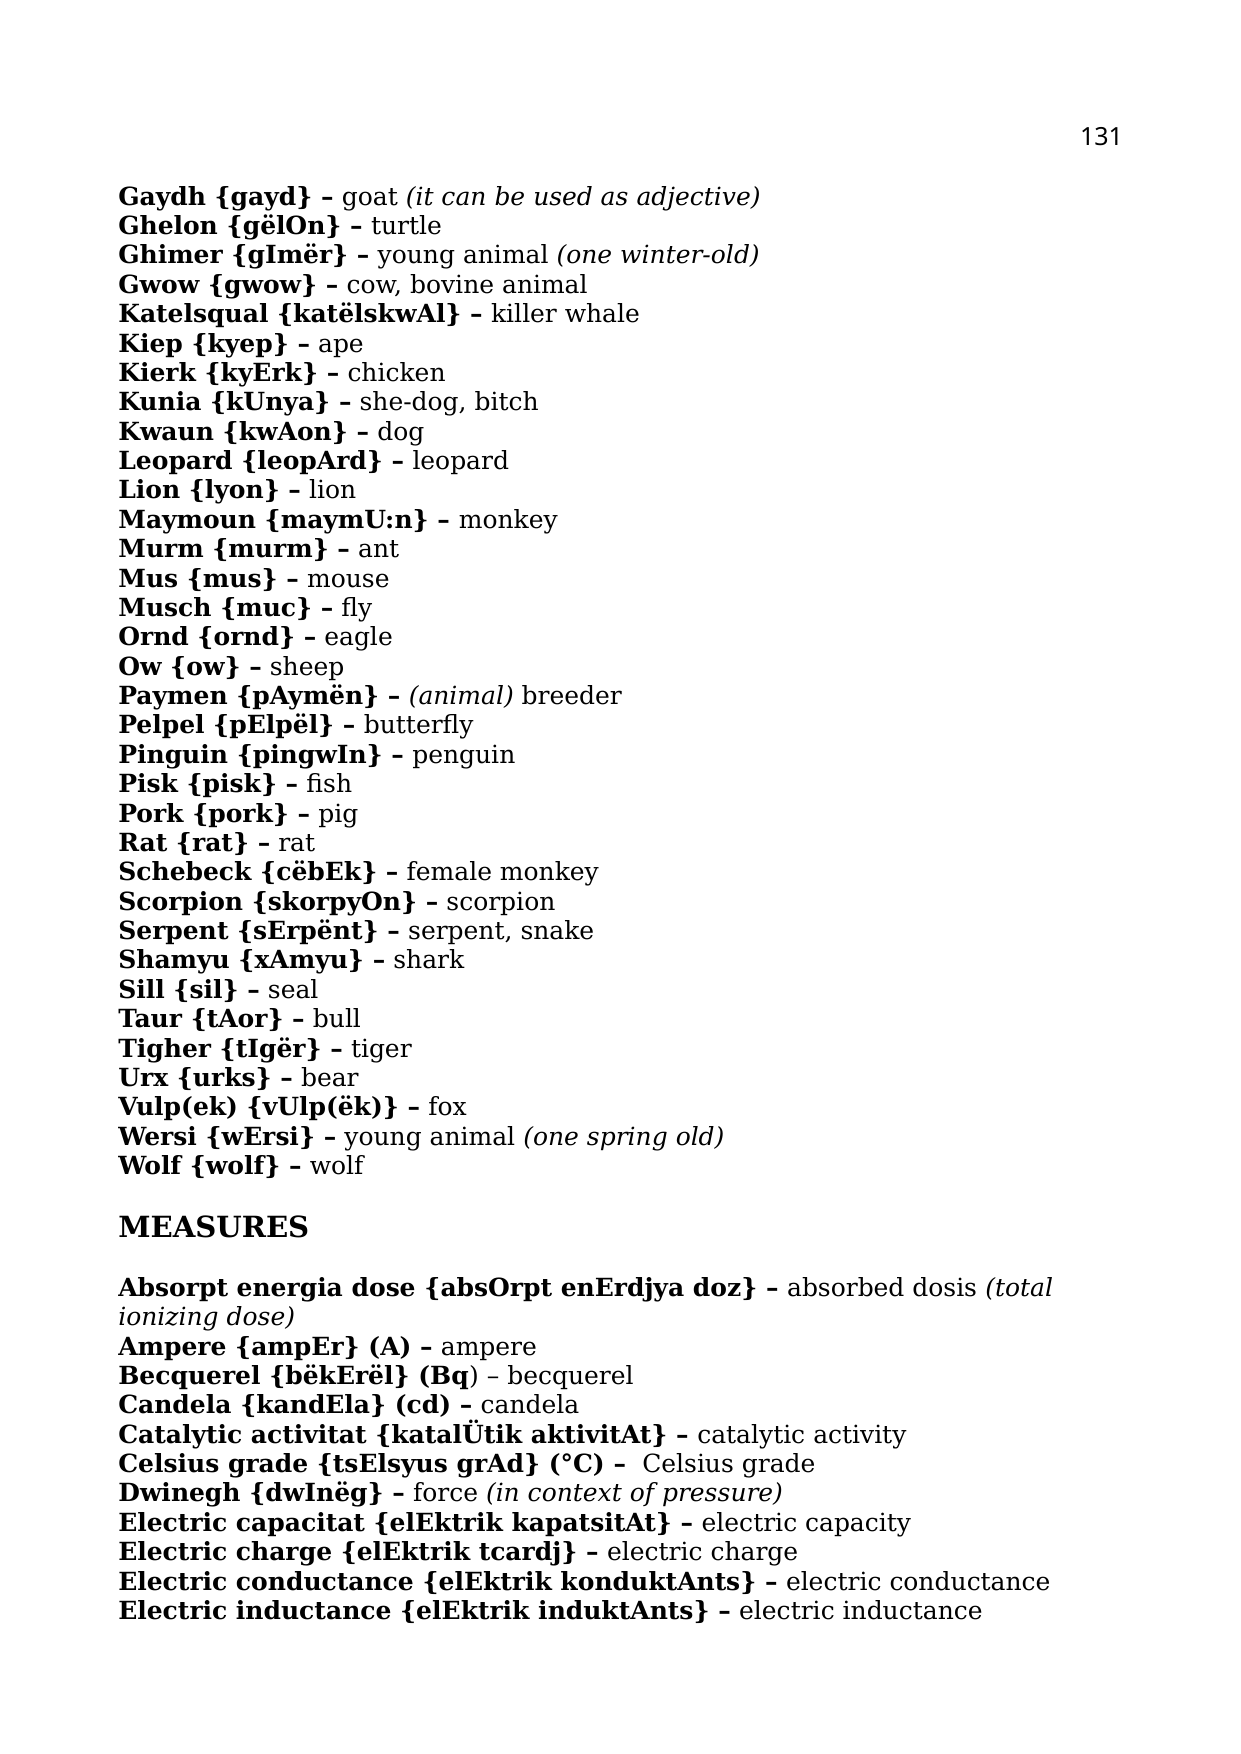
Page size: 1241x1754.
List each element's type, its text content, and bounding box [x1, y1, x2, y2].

text Ampere {ampEr} (A) – ampere [118, 1332, 1123, 1361]
text Catalytic activitat {katalÜtik aktivitAt} – catalytic activity [118, 1420, 1123, 1449]
text Ornd {ornd} – eagle [118, 622, 1123, 652]
text Kierk {kyErk} – chicken [118, 358, 1123, 387]
text Electric inductance {elEktrik induktAnts} – electric inductance [118, 1596, 1123, 1625]
text Pinguin {pingwIn} – penguin [118, 740, 1123, 769]
text Serpent {sErpënt} – serpent, snake [118, 916, 1123, 945]
text Wersi {wErsi} – young animal (one spring old) [118, 1122, 1123, 1151]
text Dwinegh {dwInëg} – force (in context of pressure) [118, 1478, 1123, 1508]
text Ow {ow} – sheep [118, 652, 1123, 681]
text Ghelon {gëlOn} – turtle [118, 211, 1123, 240]
text Maymoun {maymU:n} – monkey [118, 505, 1123, 534]
text Tigher {tIgër} – tiger [118, 1033, 1123, 1063]
text Celsius grade {tsElsyus grAd} (°C) – Celsius grade [118, 1449, 1123, 1478]
text Scorpion {skorpyOn} – scorpion [118, 887, 1123, 916]
text Wolf {wolf} – wolf [118, 1151, 1123, 1180]
text Musch {muc} – fly [118, 593, 1123, 622]
text Leopard {leopArd} – leopard [118, 446, 1123, 475]
text Electric conductance {elEktrik konduktAnts} – electric conductance [118, 1567, 1123, 1596]
text Gaydh {gayd} – goat (it can be used as adjective) [118, 182, 1123, 211]
text Kwaun {kwAon} – dog [118, 417, 1123, 446]
text Kiep {kyep} – ape [118, 328, 1123, 358]
text Ghimer {gImër} – young animal (one winter-old) [118, 240, 1123, 270]
text Paymen {pAymën} – (animal) breeder [118, 681, 1123, 710]
text Katelsqual {katëlskwAl} – killer whale [118, 299, 1123, 328]
text Schebeck {cëbEk} – female monkey [118, 857, 1123, 887]
text Becquerel {bëkErël} (Bq) – becquerel [118, 1361, 1123, 1390]
text Electric charge {elEktrik tcardj} – electric charge [118, 1537, 1123, 1567]
text Lion {lyon} – lion [118, 475, 1123, 505]
text Mus {mus} – mouse [118, 563, 1123, 593]
text Urx {urks} – bear [118, 1063, 1123, 1092]
text Taur {tAor} – bull [118, 1004, 1123, 1033]
text Gwow {gwow} – cow, bovine animal [118, 270, 1123, 299]
text Vulp(ek) {vUlp(ëk)} – fox [118, 1092, 1123, 1122]
text Candela {kandEla} (cd) – candela [118, 1390, 1123, 1420]
text Rat {rat} – rat [118, 828, 1123, 857]
text Shamyu {xAmyu} – shark [118, 945, 1123, 975]
text Pisk {pisk} – fish [118, 769, 1123, 798]
text Sill {sil} – seal [118, 975, 1123, 1004]
text Murm {murm} – ant [118, 534, 1123, 563]
text Pork {pork} – pig [118, 798, 1123, 828]
text Electric capacitat {elEktrik kapatsitAt} – electric capacity [118, 1508, 1123, 1537]
subtitle MEASURES [118, 1209, 1123, 1244]
text Kunia {kUnya} – she-dog, bitch [118, 387, 1123, 417]
text Pelpel {pElpël} – butterfly [118, 710, 1123, 740]
text Absorpt energia dose {absOrpt enErdjya doz} – absorbed dosis (total ionizing dose) [118, 1273, 1123, 1332]
